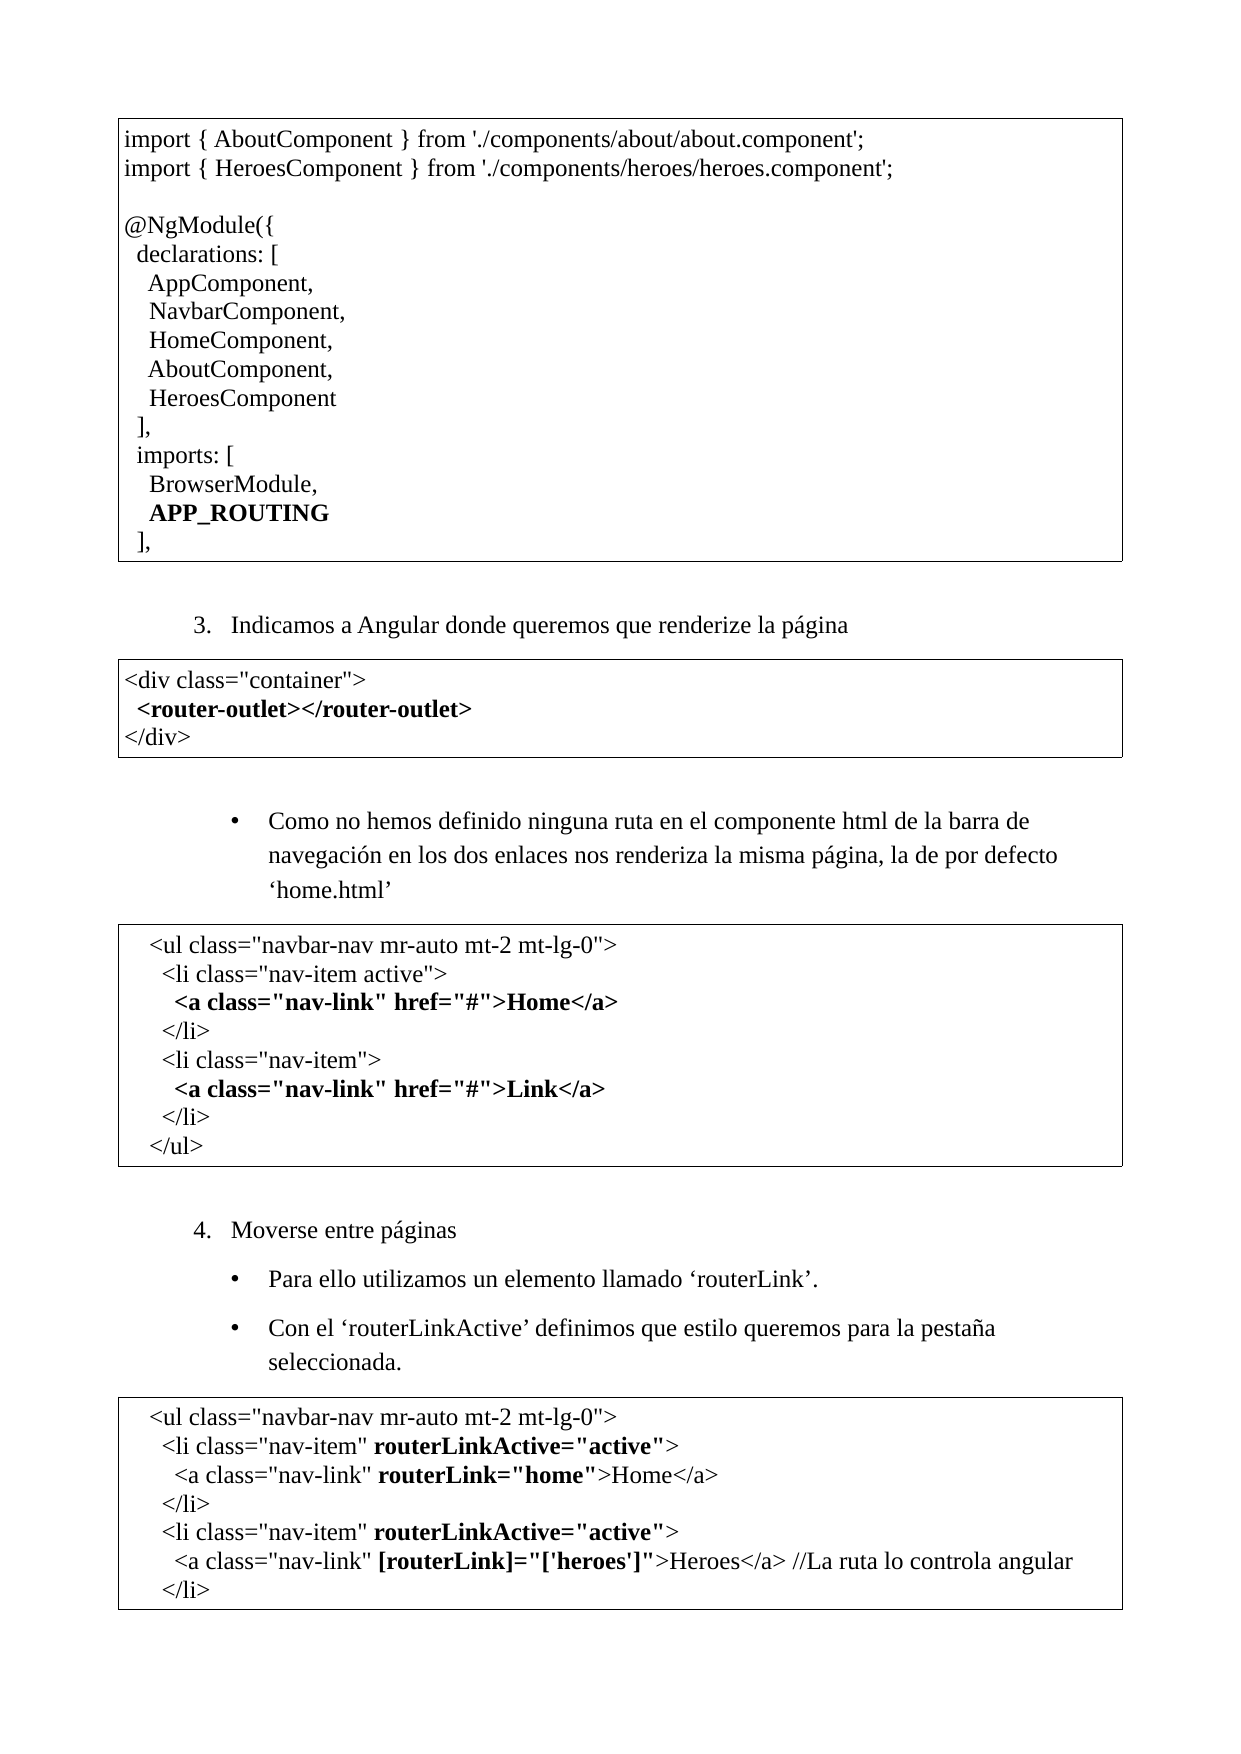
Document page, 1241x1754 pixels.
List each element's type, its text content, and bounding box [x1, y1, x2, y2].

table_header <div class="container"> <router-outlet></router-outlet> </div> [119, 660, 1122, 757]
list Para ello utilizamos un elemento llamado ‘routerLink’. [231, 1264, 1122, 1293]
list Indicamos a Angular donde queremos que renderize la página [193, 610, 1122, 639]
list Con el ‘routerLinkActive’ definimos que estilo queremos para la pestaña seleccionada. [231, 1313, 1122, 1376]
list Como no hemos definido ninguna ruta en el componente html de la barra de navegación en los dos enlaces nos renderiza la misma página, la de por defecto ‘home.html’ [231, 806, 1122, 904]
table_header <ul class="navbar-nav mr-auto mt-2 mt-lg-0"> <li class="nav-item active"> <a class="nav-link" href="#">Home</a> </li> <li class="nav-item"> <a class="nav-link" href="#">Link</a> </li> </ul> [119, 925, 1122, 1166]
table_header <ul class="navbar-nav mr-auto mt-2 mt-lg-0"> <li class="nav-item" routerLinkActive="active"> <a class="nav-link" routerLink="home">Home</a> </li> <li class="nav-item" routerLinkActive="active"> <a class="nav-link" [routerLink]="['heroes']">Heroes</a> //La ruta lo controla angular </li> [119, 1398, 1122, 1609]
list Moverse entre páginas [193, 1215, 1122, 1244]
table_header import { AboutComponent } from './components/about/about.component'; import { HeroesComponent } from './components/heroes/heroes.component'; @NgModule({ declarations: [ AppComponent, NavbarComponent, HomeComponent, AboutComponent, HeroesComponent ], imports: [ BrowserModule, APP_ROUTING ], [119, 119, 1122, 561]
